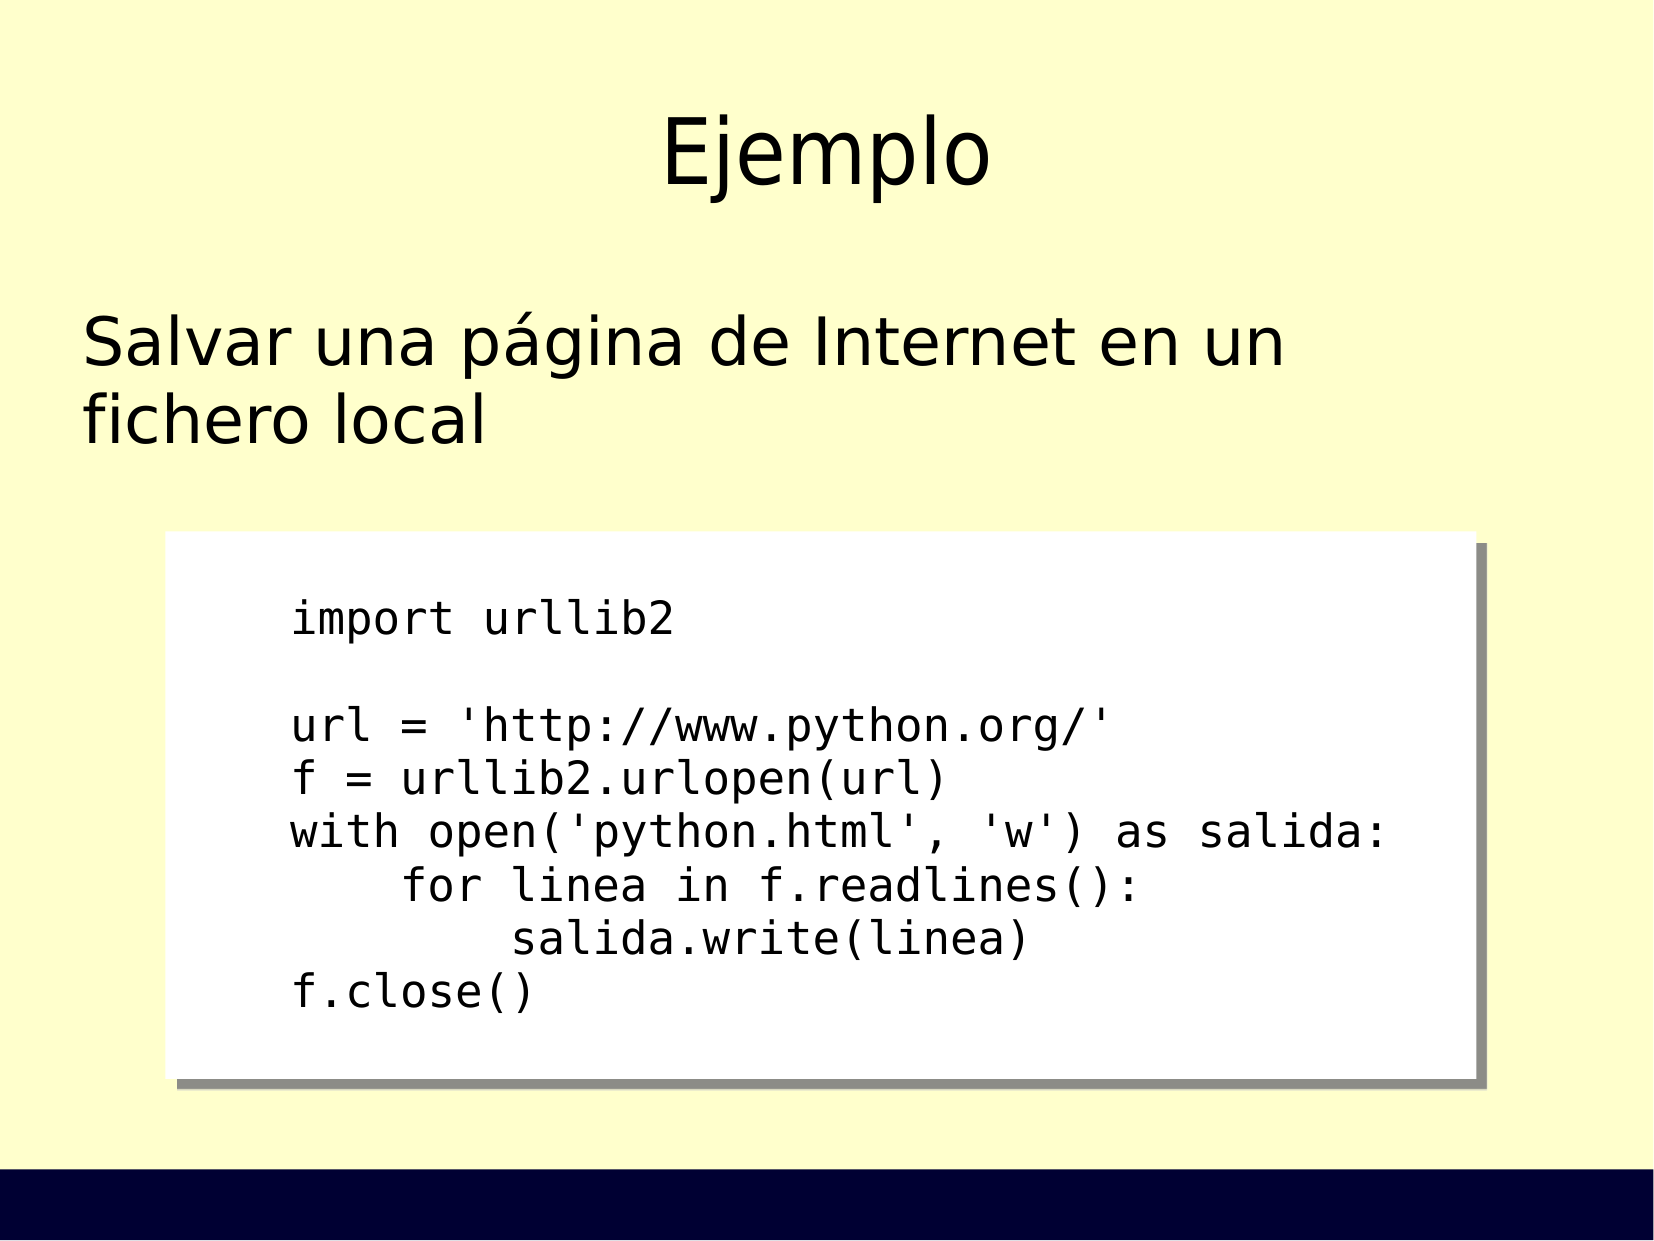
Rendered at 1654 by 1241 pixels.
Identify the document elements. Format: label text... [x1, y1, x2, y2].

list Salvar una página de Internet en un fichero local [82, 290, 1538, 473]
title Ejemplo [82, 49, 1571, 257]
text_box import urllib2 url = 'http://www.python.org/' f = urllib2.urlopen(url) with open('python.html', 'w') as salida: for linea in f.readlines(): salida.write(linea) f.close() [165, 531, 1477, 1079]
